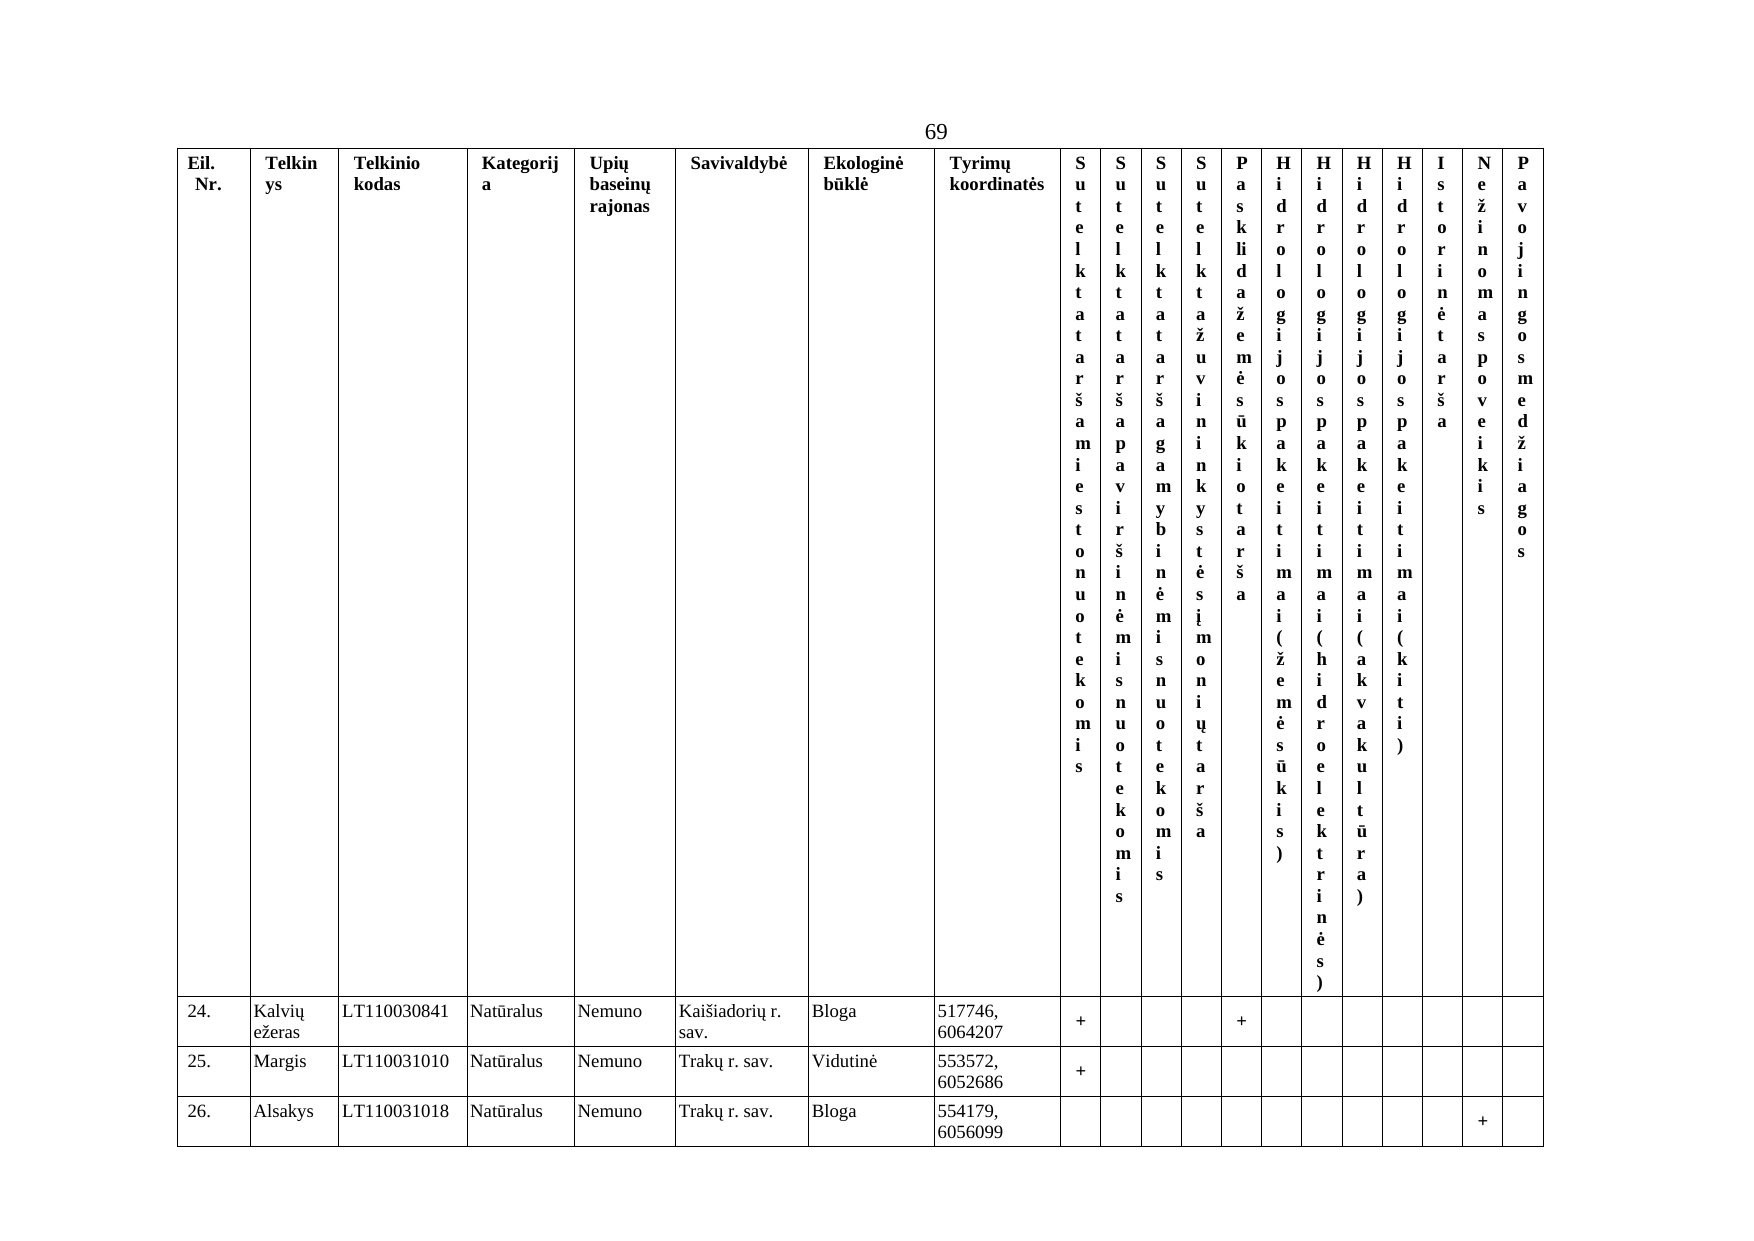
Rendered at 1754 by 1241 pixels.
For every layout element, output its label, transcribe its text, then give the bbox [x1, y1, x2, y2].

table_cell Kalvių ežeras [251, 997, 338, 1046]
table_header Nežinomas poveikis [1463, 149, 1502, 996]
table_cell [1463, 997, 1502, 1046]
table_header Hidrologijos pakeitimai (akvakultūra) [1343, 149, 1382, 996]
table_cell [1423, 997, 1462, 1046]
table_cell [1061, 1097, 1100, 1146]
table_cell [1503, 997, 1543, 1046]
table_cell [1423, 1097, 1462, 1146]
table_header Eil. Nr. [178, 149, 250, 996]
table_cell [1182, 1047, 1221, 1096]
table_cell Vidutinė [809, 1047, 934, 1096]
table_cell 24. [178, 997, 250, 1046]
table_cell [1463, 1047, 1502, 1096]
table_cell [1142, 1047, 1181, 1096]
table_cell + [1463, 1097, 1502, 1146]
table_cell Alsakys [251, 1097, 338, 1146]
table_cell [1503, 1097, 1543, 1146]
table_cell + [1222, 997, 1261, 1046]
table_cell Trakų r. sav. [676, 1047, 808, 1096]
table_cell [1222, 1097, 1261, 1146]
table_header Istorinė tarša [1423, 149, 1462, 996]
table_header Hidrologijos pakeitimai (žemės ūkis) [1262, 149, 1301, 996]
table_cell [1142, 997, 1181, 1046]
table_header Sutelkta tarša gamybinėmis nuotekomis [1142, 149, 1181, 996]
table_cell [1101, 1047, 1141, 1096]
table_header Pavojingos medžiagos [1503, 149, 1543, 996]
table_cell [1101, 997, 1141, 1046]
table_cell 517746, 6064207 [935, 997, 1060, 1046]
table_cell 25. [178, 1047, 250, 1096]
table_cell Bloga [809, 1097, 934, 1146]
table_cell [1142, 1097, 1181, 1146]
table_cell [1343, 1097, 1382, 1146]
table_header Savivaldybė [676, 149, 808, 996]
table_cell LT110031018 [339, 1097, 467, 1146]
table_cell [1302, 1047, 1342, 1096]
table_header Upių baseinų rajonas [575, 149, 675, 996]
table_cell + [1061, 997, 1100, 1046]
table_cell [1343, 1047, 1382, 1096]
table_cell [1302, 1097, 1342, 1146]
table_cell Kaišiadorių r. sav. [676, 997, 808, 1046]
table_header Sutelkta tarša paviršinėmis nuotekomis [1101, 149, 1141, 996]
table_cell Bloga [809, 997, 934, 1046]
table_cell [1262, 997, 1301, 1046]
table_cell [1343, 997, 1382, 1046]
table_cell [1503, 1047, 1543, 1096]
table_cell [1101, 1097, 1141, 1146]
table_cell Nemuno [575, 997, 675, 1046]
table_header Telkinys [251, 149, 338, 996]
table_header Kategorija [468, 149, 574, 996]
table_cell [1383, 997, 1422, 1046]
table_header Sutelkta tarša miesto nuotekomis [1061, 149, 1100, 996]
table_cell Trakų r. sav. [676, 1097, 808, 1146]
table_cell Nemuno [575, 1097, 675, 1146]
table_header Hidrologijos pakeitimai (kiti) [1383, 149, 1422, 996]
table_cell [1383, 1047, 1422, 1096]
table_header Pasklida žemės ūkio tarša [1222, 149, 1261, 996]
table_header Sutelkta žuvininkystės įmonių tarša [1182, 149, 1221, 996]
table_header Hidrologijos pakeitimai (hidroelektrinės) [1302, 149, 1342, 996]
table_cell [1182, 1097, 1221, 1146]
table_cell 553572, 6052686 [935, 1047, 1060, 1096]
table_cell [1222, 1047, 1261, 1096]
table_cell + [1061, 1047, 1100, 1096]
table_cell [1383, 1097, 1422, 1146]
table_cell [1302, 997, 1342, 1046]
table_cell [1182, 997, 1221, 1046]
table_cell Natūralus [468, 1047, 574, 1096]
table_header Tyrimų koordinatės [935, 149, 1060, 996]
table_cell Margis [251, 1047, 338, 1096]
table_cell [1262, 1047, 1301, 1096]
table_cell [1423, 1047, 1462, 1096]
table_cell LT110031010 [339, 1047, 467, 1096]
table_cell Nemuno [575, 1047, 675, 1096]
table_cell 554179, 6056099 [935, 1097, 1060, 1146]
table_header Telkinio kodas [339, 149, 467, 996]
table_cell Natūralus [468, 997, 574, 1046]
table_header Ekologinė būklė [809, 149, 934, 996]
table_cell [1262, 1097, 1301, 1146]
table_cell Natūralus [468, 1097, 574, 1146]
table_cell LT110030841 [339, 997, 467, 1046]
table_cell 26. [178, 1097, 250, 1146]
